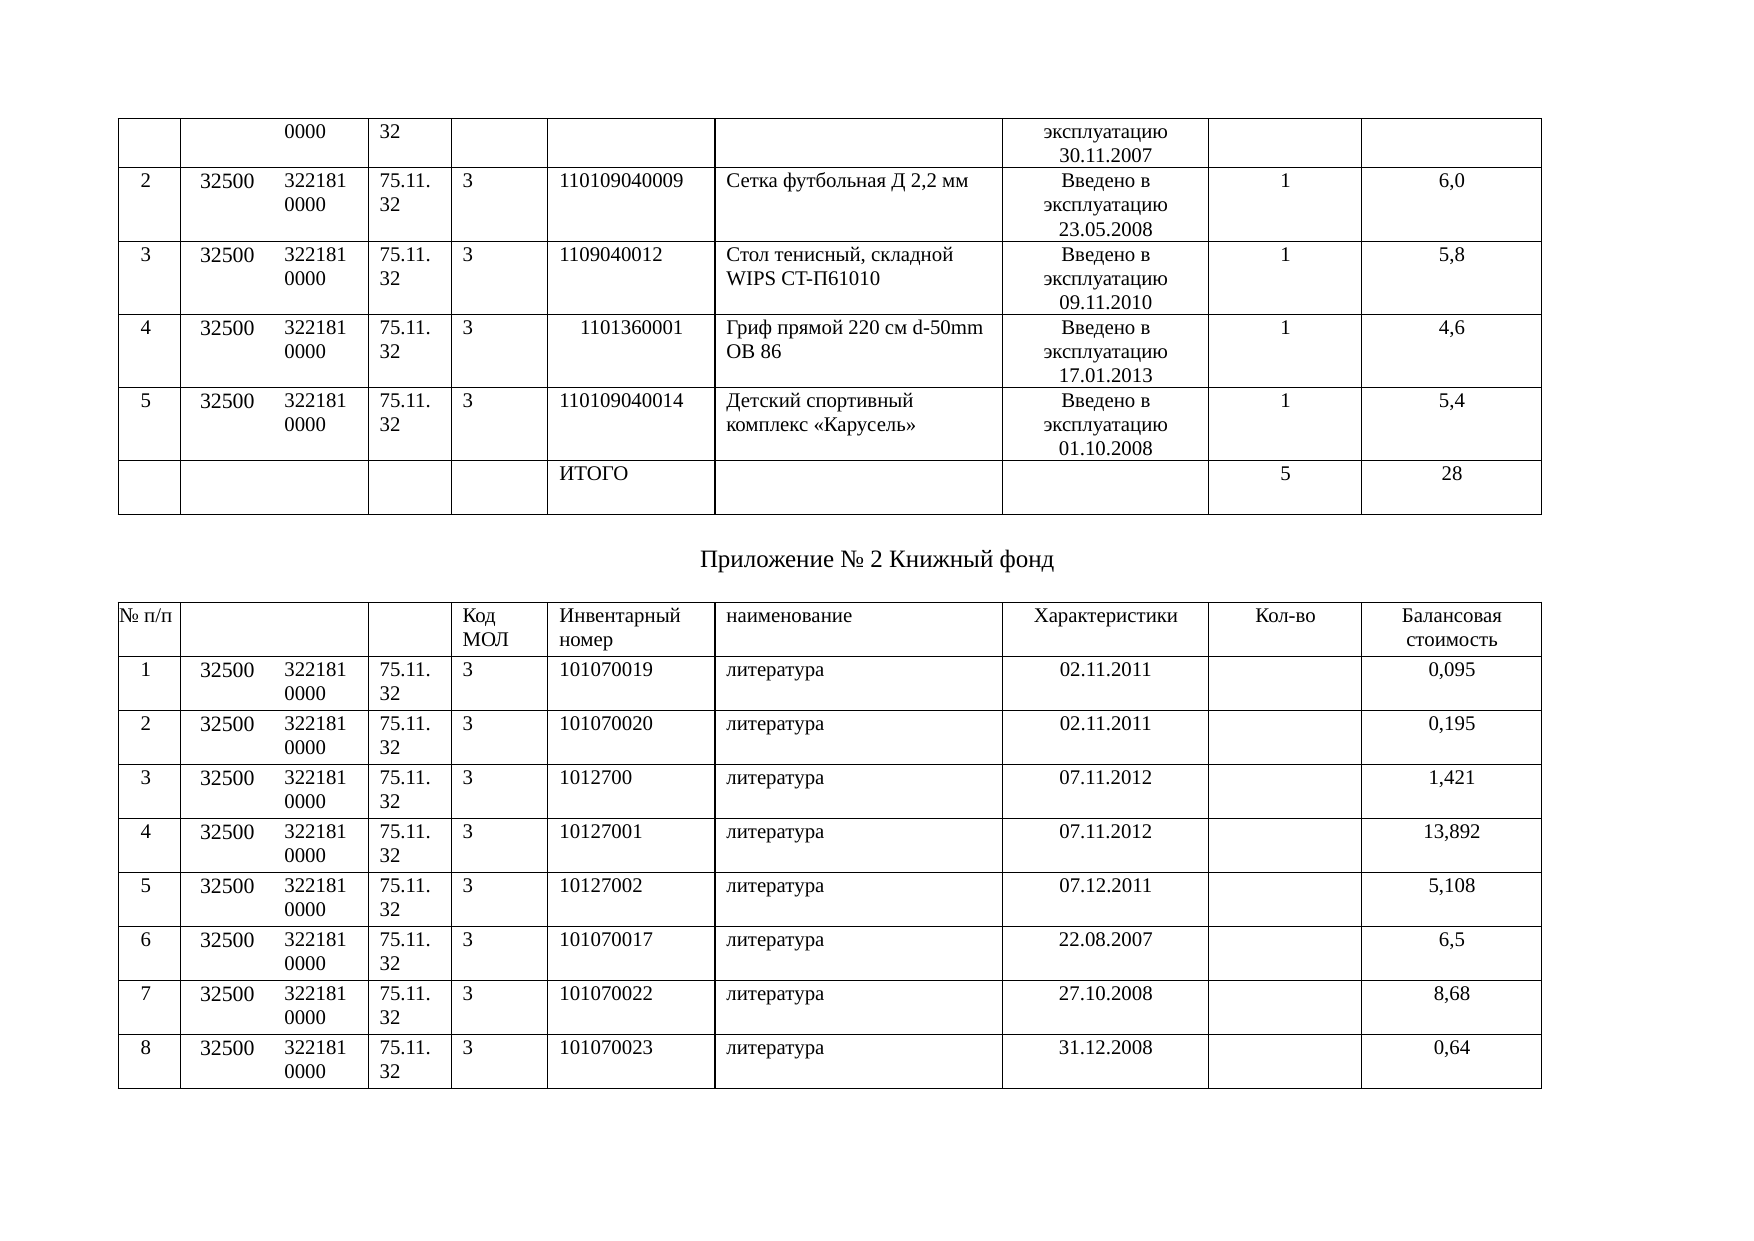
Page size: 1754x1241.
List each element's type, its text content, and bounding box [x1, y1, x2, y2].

table_cell 5 [1209, 461, 1361, 514]
table_cell литература [716, 981, 1002, 1034]
table_cell [181, 981, 188, 1034]
table_cell [1362, 119, 1541, 167]
table_cell 101070023 [548, 1035, 714, 1088]
table_cell 3 [452, 927, 547, 980]
table_cell 3 [452, 242, 547, 314]
table_cell [716, 119, 1002, 167]
table_cell Введено в эксплуатацию 23.05.2008 [1003, 168, 1208, 241]
table_cell 32500 [189, 873, 273, 926]
table_header [369, 603, 451, 656]
table_cell литература [716, 657, 1002, 710]
table_cell 22.08.2007 [1003, 927, 1208, 980]
table_cell [1209, 711, 1361, 764]
table_cell 1,421 [1362, 765, 1541, 818]
table_cell 6 [119, 927, 180, 980]
table_cell 32500 [189, 168, 273, 241]
table_header наименование [716, 603, 1002, 656]
table_cell 3 [452, 981, 547, 1034]
table_cell 02.11.2011 [1003, 711, 1208, 764]
table_cell 32500 [189, 819, 273, 872]
table_cell Детский спортивный комплекс «Карусель» [716, 388, 1002, 460]
table_cell литература [716, 1035, 1002, 1088]
table_cell 32 [369, 119, 451, 167]
table_cell 101070020 [548, 711, 714, 764]
table_cell 3221810000 [273, 981, 368, 1034]
table_cell [1209, 819, 1361, 872]
table_cell [189, 119, 273, 167]
table_cell литература [716, 873, 1002, 926]
table_cell 4 [119, 315, 180, 387]
table_cell 5 [119, 388, 180, 460]
table_cell 75.11.32 [369, 819, 451, 872]
table_cell 2 [119, 711, 180, 764]
table_cell Введено в эксплуатацию 17.01.2013 [1003, 315, 1208, 387]
table_cell Сетка футбольная Д 2,2 мм [716, 168, 1002, 241]
table_cell 101070022 [548, 981, 714, 1034]
table_cell 32500 [189, 765, 273, 818]
table_cell 75.11.32 [369, 388, 451, 460]
table_cell 3221810000 [273, 927, 368, 980]
table_cell [1209, 873, 1361, 926]
table_cell 3 [452, 873, 547, 926]
table_cell [181, 711, 188, 764]
table_cell 5 [119, 873, 180, 926]
table_cell 3221810000 [273, 315, 368, 387]
table_cell литература [716, 765, 1002, 818]
table_cell 32500 [189, 388, 273, 460]
table_cell 32500 [189, 1035, 273, 1088]
table_cell 75.11.32 [369, 873, 451, 926]
table_cell 3221810000 [273, 711, 368, 764]
table_cell 0000 [273, 119, 368, 167]
table_cell [1209, 981, 1361, 1034]
table_cell 1 [1209, 242, 1361, 314]
table_cell 28 [1362, 461, 1541, 514]
table_cell литература [716, 711, 1002, 764]
table_cell [181, 873, 188, 926]
table_cell 07.11.2012 [1003, 765, 1208, 818]
table_cell 3221810000 [273, 657, 368, 710]
table_cell [181, 461, 188, 514]
table_cell [181, 1035, 188, 1088]
table_cell [1209, 657, 1361, 710]
table_cell 75.11.32 [369, 657, 451, 710]
table_cell 110109040009 [548, 168, 714, 241]
table_header [273, 603, 368, 656]
table_cell 27.10.2008 [1003, 981, 1208, 1034]
table_cell 1 [1209, 168, 1361, 241]
table_cell 07.11.2012 [1003, 819, 1208, 872]
table_cell 3221810000 [273, 819, 368, 872]
table_header Код МОЛ [452, 603, 547, 656]
table_cell 3221810000 [273, 765, 368, 818]
table_cell [189, 461, 273, 514]
table_cell 13,892 [1362, 819, 1541, 872]
table_cell 8 [119, 1035, 180, 1088]
table_header № п/п [119, 603, 180, 656]
table_cell 32500 [189, 981, 273, 1034]
table_cell 3 [452, 819, 547, 872]
table_cell 75.11.32 [369, 1035, 451, 1088]
table_cell 6,5 [1362, 927, 1541, 980]
table_cell 101070017 [548, 927, 714, 980]
table_cell 32500 [189, 242, 273, 314]
table_cell 1012700 [548, 765, 714, 818]
table_cell 1 [1209, 388, 1361, 460]
table_cell [369, 461, 451, 514]
table_cell 32500 [189, 315, 273, 387]
table_cell [119, 461, 180, 514]
text Приложение № 2 Книжный фонд [118, 544, 1636, 573]
table_cell 3 [119, 765, 180, 818]
table_cell 75.11.32 [369, 242, 451, 314]
table_header Инвентарный номер [548, 603, 714, 656]
table_cell 3221810000 [273, 388, 368, 460]
table_cell 32500 [189, 657, 273, 710]
table_cell [1209, 927, 1361, 980]
table_cell 5,108 [1362, 873, 1541, 926]
table_cell [181, 168, 188, 241]
table_cell 10127001 [548, 819, 714, 872]
table_cell 101070019 [548, 657, 714, 710]
table_cell [716, 461, 1002, 514]
table_cell 1109040012 [548, 242, 714, 314]
table_cell 32500 [189, 927, 273, 980]
table_cell 3 [452, 657, 547, 710]
table_cell 3 [452, 388, 547, 460]
table_cell [181, 242, 188, 314]
table_cell 32500 [189, 711, 273, 764]
table_cell 31.12.2008 [1003, 1035, 1208, 1088]
table_header [189, 603, 273, 656]
table_cell 0,095 [1362, 657, 1541, 710]
table_cell [181, 819, 188, 872]
table_cell 1101360001 [548, 315, 714, 387]
table_cell [1003, 461, 1208, 514]
table_cell 7 [119, 981, 180, 1034]
table_cell [548, 119, 714, 167]
table_cell 75.11.32 [369, 927, 451, 980]
table_cell [452, 119, 547, 167]
table_cell 0,64 [1362, 1035, 1541, 1088]
table_cell 4 [119, 819, 180, 872]
table_cell 0,195 [1362, 711, 1541, 764]
table_cell 10127002 [548, 873, 714, 926]
table_cell 3221810000 [273, 873, 368, 926]
table_cell 3221810000 [273, 1035, 368, 1088]
table_cell 75.11.32 [369, 168, 451, 241]
table_header Балансовая стоимость [1362, 603, 1541, 656]
table_cell 02.11.2011 [1003, 657, 1208, 710]
table_cell 75.11.32 [369, 711, 451, 764]
table_cell литература [716, 819, 1002, 872]
table_cell [119, 119, 180, 167]
table_header Характеристики [1003, 603, 1208, 656]
table_cell Введено в эксплуатацию 01.10.2008 [1003, 388, 1208, 460]
table_cell 3 [452, 168, 547, 241]
table_cell 5,4 [1362, 388, 1541, 460]
table_cell [1209, 765, 1361, 818]
table_cell 07.12.2011 [1003, 873, 1208, 926]
table_cell 3 [452, 711, 547, 764]
table_cell эксплуатацию 30.11.2007 [1003, 119, 1208, 167]
table_cell 75.11.32 [369, 765, 451, 818]
table_cell 75.11.32 [369, 981, 451, 1034]
table_cell Гриф прямой 220 см d-50mm OB 86 [716, 315, 1002, 387]
table_cell 3 [452, 765, 547, 818]
table_cell Стол тенисный, складной WIPS CT-П61010 [716, 242, 1002, 314]
table_cell 110109040014 [548, 388, 714, 460]
table_cell 1 [1209, 315, 1361, 387]
table_cell 8,68 [1362, 981, 1541, 1034]
table_cell [273, 461, 368, 514]
table_cell 6,0 [1362, 168, 1541, 241]
table_header [181, 603, 188, 656]
table_cell литература [716, 927, 1002, 980]
table_cell Введено в эксплуатацию 09.11.2010 [1003, 242, 1208, 314]
table_cell 5,8 [1362, 242, 1541, 314]
table_cell 1 [119, 657, 180, 710]
table_cell [1209, 119, 1361, 167]
table_cell 3221810000 [273, 242, 368, 314]
table_cell 3221810000 [273, 168, 368, 241]
table_cell 3 [452, 315, 547, 387]
table_cell [181, 657, 188, 710]
table_cell 2 [119, 168, 180, 241]
table_cell [181, 315, 188, 387]
table_cell 3 [452, 1035, 547, 1088]
table_cell 75.11.32 [369, 315, 451, 387]
table_cell 3 [119, 242, 180, 314]
table_cell [452, 461, 547, 514]
table_cell [181, 119, 188, 167]
table_header Кол-во [1209, 603, 1361, 656]
table_cell ИТОГО [548, 461, 714, 514]
table_cell [1209, 1035, 1361, 1088]
table_cell [181, 927, 188, 980]
table_cell 4,6 [1362, 315, 1541, 387]
table_cell [181, 388, 188, 460]
table_cell [181, 765, 188, 818]
